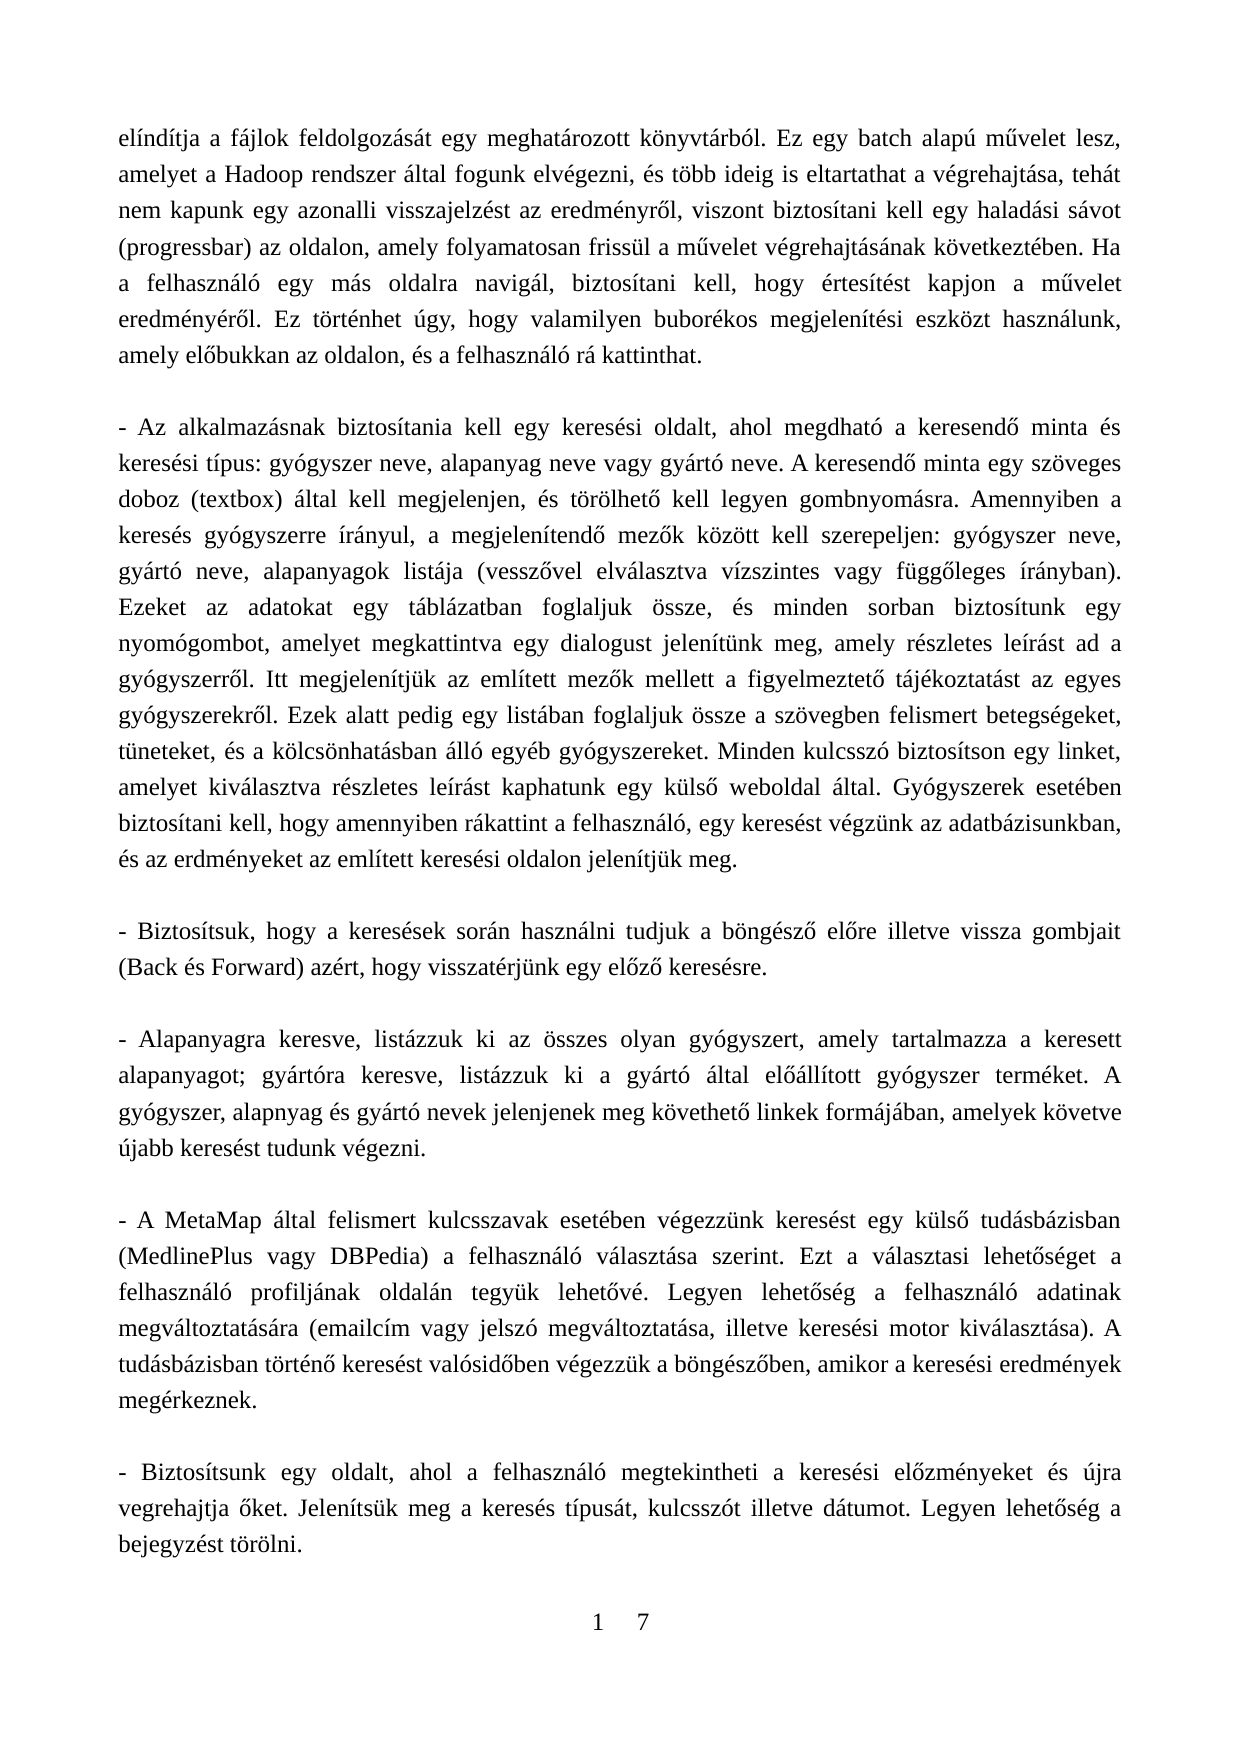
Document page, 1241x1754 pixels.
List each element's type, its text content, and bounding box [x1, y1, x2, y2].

subtitle - Az alkalmazásnak biztosítania kell egy keresési oldalt, ahol megdható a keresendő minta és keresési típus: gyógyszer neve, alapanyag neve vagy gyártó neve. A keresendő minta egy szöveges doboz (textbox) által kell megjelenjen, és törölhető kell legyen gombnyomásra. Amennyiben a keresés gyógyszerre írányul, a megjelenítendő mezők között kell szerepeljen: gyógyszer neve, gyártó neve, alapanyagok listája (vesszővel elválasztva vízszintes vagy függőleges írányban). Ezeket az adatokat egy táblázatban foglaljuk össze, és minden sorban biztosítunk egy nyomógombot, amelyet megkattintva egy dialogust jelenítünk meg, amely részletes leírást ad a gyógyszerről. Itt megjelenítjük az említett mezők mellett a figyelmeztető tájékoztatást az egyes gyógyszerekről. Ezek alatt pedig egy listában foglaljuk össze a szövegben felismert betegségeket, tüneteket, és a kölcsönhatásban álló egyéb gyógyszereket. Minden kulcsszó biztosítson egy linket, amelyet kiválasztva részletes leírást kaphatunk egy külső weboldal által. Gyógyszerek esetében biztosítani kell, hogy amennyiben rákattint a felhasználó, egy keresést végzünk az adatbázisunkban, és az erdményeket az említett keresési oldalon jelenítjük meg. [118, 406, 1122, 875]
subtitle - Biztosítsuk, hogy a keresések során használni tudjuk a böngésző előre illetve vissza gombjait (Back és Forward) azért, hogy visszatérjünk egy előző keresésre. [118, 911, 1122, 983]
subtitle elíndítja a fájlok feldolgozását egy meghatározott könyvtárból. Ez egy batch alapú művelet lesz, amelyet a Hadoop rendszer által fogunk elvégezni, és több ideig is eltartathat a végrehajtása, tehát nem kapunk egy azonalli visszajelzést az eredményről, viszont biztosítani kell egy haladási sávot (progressbar) az oldalon, amely folyamatosan frissül a művelet végrehajtásának következtében. Ha a felhasználó egy más oldalra navigál, biztosítani kell, hogy értesítést kapjon a művelet eredményéről. Ez történhet úgy, hogy valamilyen buborékos megjelenítési eszközt használunk, amely előbukkan az oldalon, és a felhasználó rá kattinthat. [118, 118, 1122, 370]
subtitle - Biztosítsunk egy oldalt, ahol a felhasználó megtekintheti a keresési előzményeket és újra vegrehajtja őket. Jelenítsük meg a keresés típusát, kulcsszót illetve dátumot. Legyen lehetőség a bejegyzést törölni. [118, 1452, 1122, 1560]
subtitle - A MetaMap által felismert kulcsszavak esetében végezzünk keresést egy külső tudásbázisban (MedlinePlus vagy DBPedia) a felhasználó választása szerint. Ezt a választasi lehetőséget a felhasználó profiljának oldalán tegyük lehetővé. Legyen lehetőség a felhasználó adatinak megváltoztatására (emailcím vagy jelszó megváltoztatása, illetve keresési motor kiválasztása). A tudásbázisban történő keresést valósidőben végezzük a böngészőben, amikor a keresési eredmények megérkeznek. [118, 1199, 1122, 1416]
subtitle - Alapanyagra keresve, listázzuk ki az összes olyan gyógyszert, amely tartalmazza a keresett alapanyagot; gyártóra keresve, listázzuk ki a gyártó által előállított gyógyszer terméket. A gyógyszer, alapnyag és gyártó nevek jelenjenek meg követhető linkek formájában, amelyek követve újabb keresést tudunk végezni. [118, 1019, 1122, 1163]
